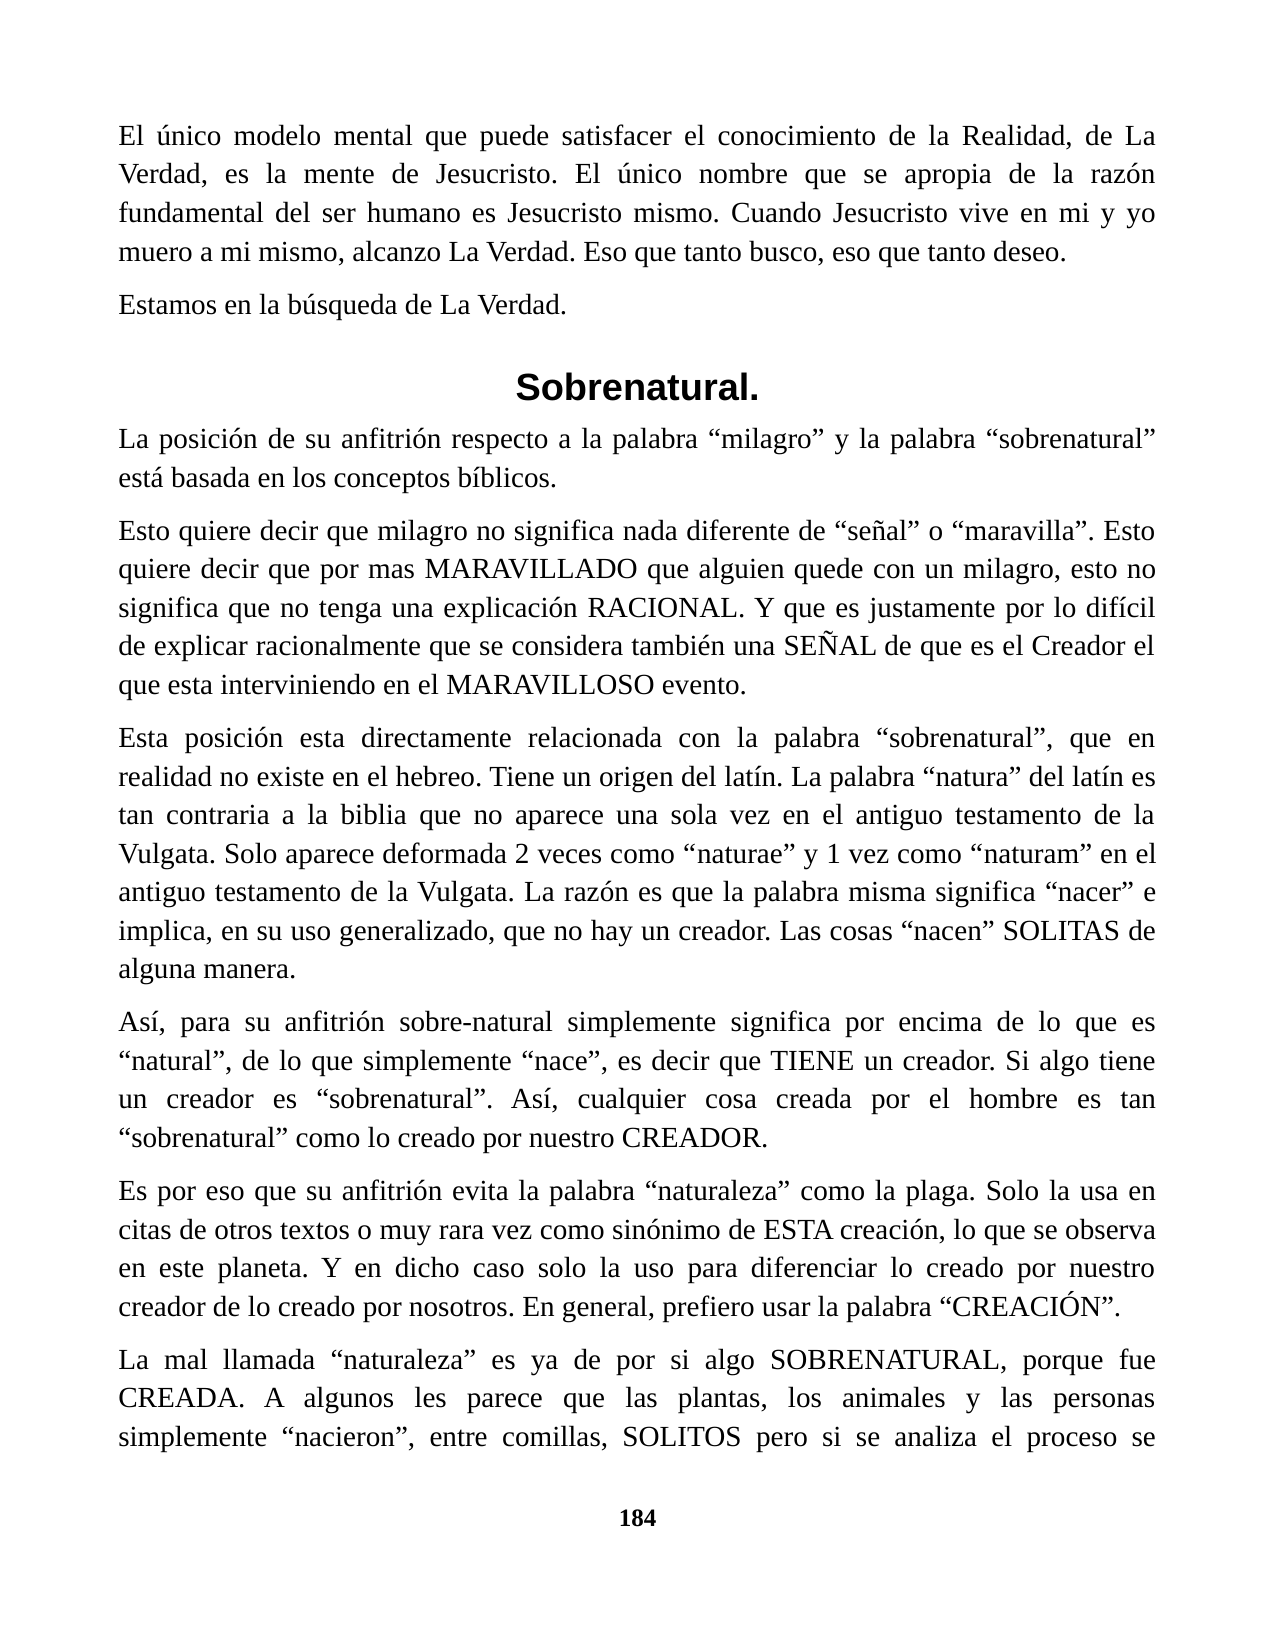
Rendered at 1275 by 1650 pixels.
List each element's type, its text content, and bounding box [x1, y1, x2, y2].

text Esto quiere decir que milagro no significa nada diferente de “señal” o “maravilla”. Esto quiere decir que por mas MARAVILLADO que alguien quede con un milagro, esto no significa que no tenga una explicación RACIONAL. Y que es justamente por lo difícil de explicar racionalmente que se considera también una SEÑAL de que es el Creador el que esta interviniendo en el MARAVILLOSO evento. [118, 513, 1157, 701]
text La mal llamada “naturaleza” es ya de por si algo SOBRENATURAL, porque fue CREADA. A algunos les parece que las plantas, los animales y las personas simplemente “nacieron”, entre comillas, SOLITOS pero si se analiza el proceso se [118, 1342, 1157, 1453]
text La posición de su anfitrión respecto a la palabra “milagro” y la palabra “sobrenatural” está basada en los conceptos bíblicos. [118, 421, 1157, 493]
text Estamos en la búsqueda de La Verdad. [118, 287, 1157, 320]
text Es por eso que su anfitrión evita la palabra “naturaleza” como la plaga. Solo la usa en citas de otros textos o muy rara vez como sinónimo de ESTA creación, lo que se observa en este planeta. Y en dicho caso solo la uso para diferenciar lo creado por nuestro creador de lo creado por nosotros. En general, prefiero usar la palabra “CREACIÓN”. [118, 1173, 1157, 1322]
subtitle Sobrenatural. [118, 365, 1157, 409]
text Así, para su anfitrión sobre-natural simplemente significa por encima de lo que es “natural”, de lo que simplemente “nace”, es decir que TIENE un creador. Si algo tiene un creador es “sobrenatural”. Así, cualquier cosa creada por el hombre es tan “sobrenatural” como lo creado por nuestro CREADOR. [118, 1004, 1157, 1154]
text El único modelo mental que puede satisfacer el conocimiento de la Realidad, de La Verdad, es la mente de Jesucristo. El único nombre que se apropia de la razón fundamental del ser humano es Jesucristo mismo. Cuando Jesucristo vive en mi y yo muero a mi mismo, alcanzo La Verdad. Eso que tanto busco, eso que tanto deseo. [118, 118, 1157, 267]
text Esta posición esta directamente relacionada con la palabra “sobrenatural”, que en realidad no existe en el hebreo. Tiene un origen del latín. La palabra “natura” del latín es tan contraria a la biblia que no aparece una sola vez en el antiguo testamento de la Vulgata. Solo aparece deformada 2 veces como “naturae” y 1 vez como “naturam” en el antiguo testamento de la Vulgata. La razón es que la palabra misma significa “nacer” e implica, en su uso generalizado, que no hay un creador. Las cosas “nacen” SOLITAS de alguna manera. [118, 720, 1157, 985]
